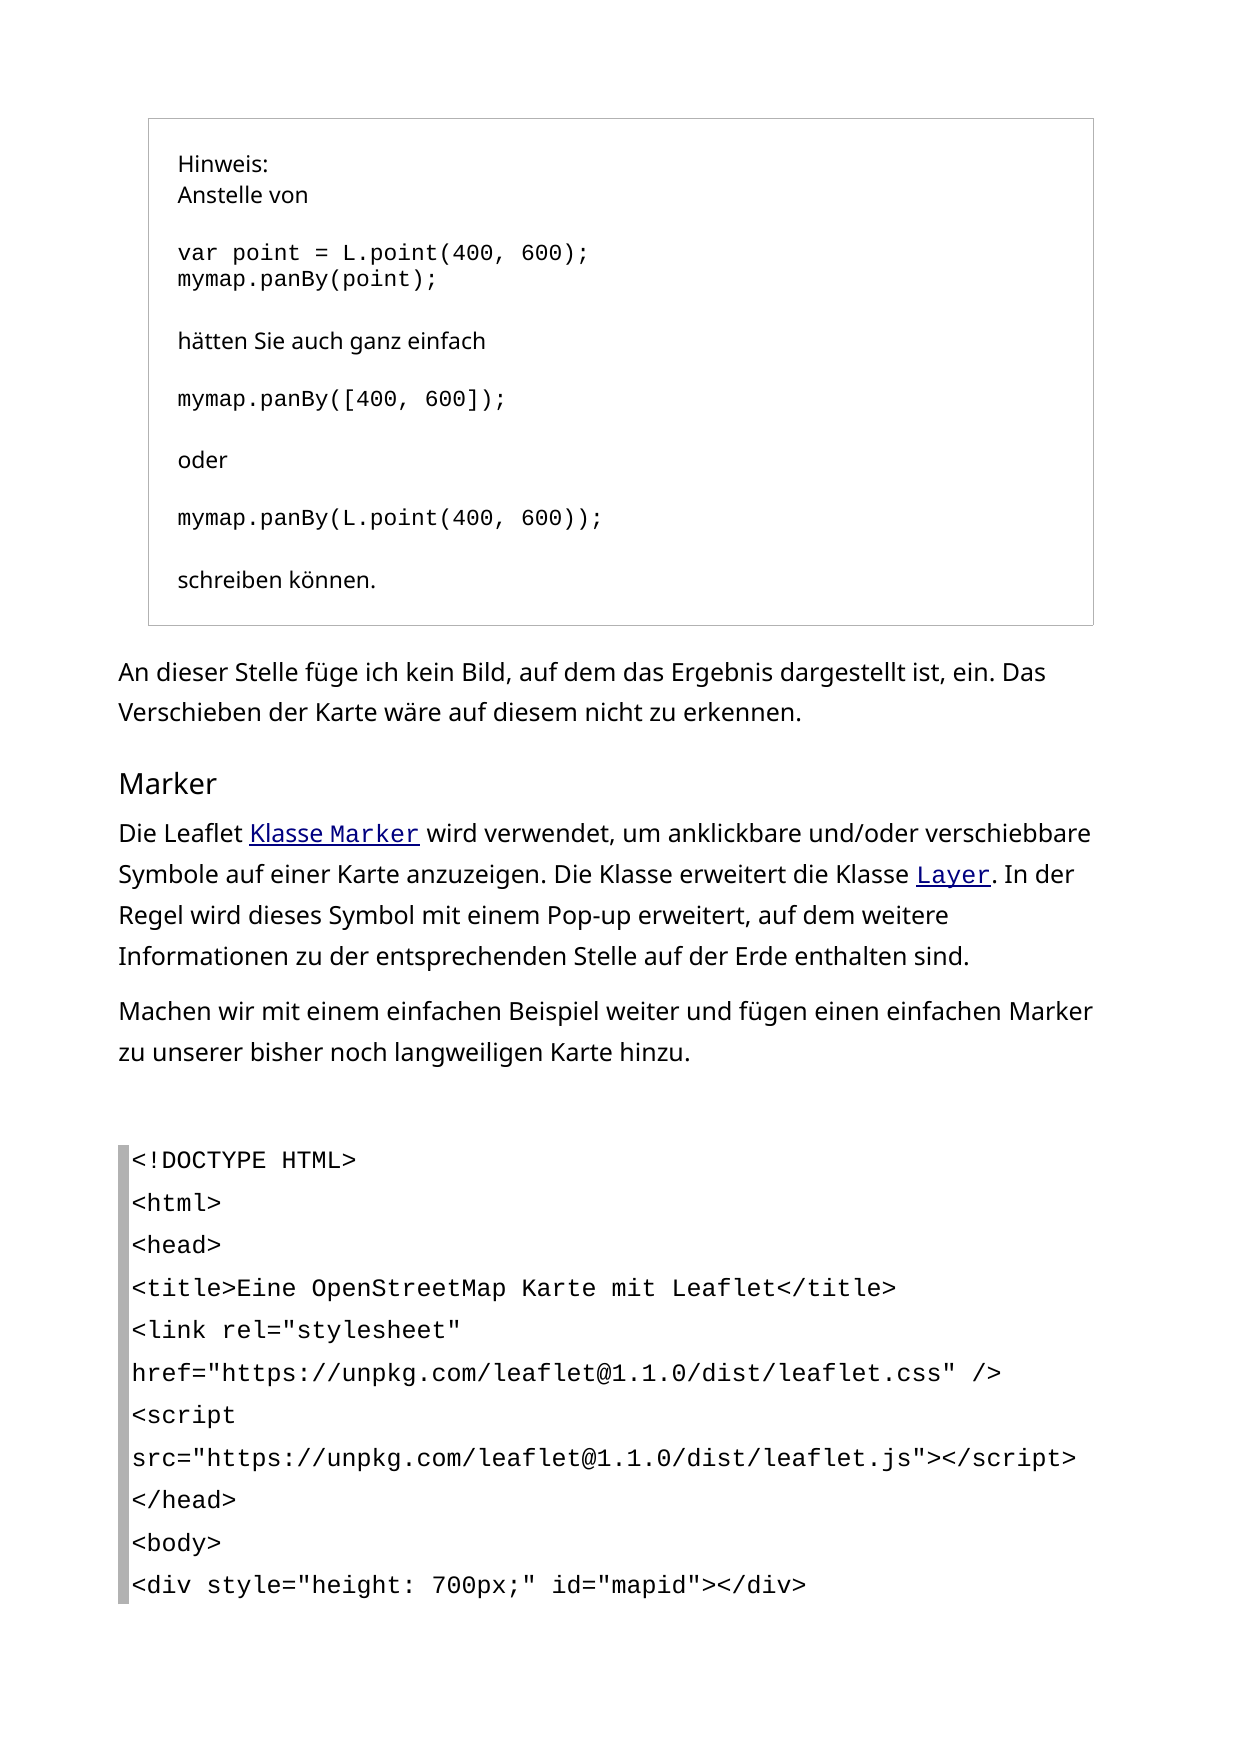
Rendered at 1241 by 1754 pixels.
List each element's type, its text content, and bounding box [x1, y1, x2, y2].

subtitle Marker [118, 763, 1122, 803]
text <title>Eine OpenStreetMap Karte mit Leaflet</title> [129, 1273, 1122, 1304]
text <script src="https://unpkg.com/leaflet@1.1.0/dist/leaflet.js"></script> [129, 1400, 1122, 1474]
text Machen wir mit einem einfachen Beispiel weiter und fügen einen einfachen Marker zu unserer bisher noch langweiligen Karte hinzu. [118, 993, 1122, 1068]
text <!DOCTYPE HTML> [129, 1145, 1122, 1176]
text An dieser Stelle füge ich kein Bild, auf dem das Ergebnis dargestellt ist, ein. Das Verschieben der Karte wäre auf diesem nicht zu erkennen. [118, 654, 1122, 729]
text <head> [129, 1230, 1122, 1261]
text Hinweis: Anstelle von var point = L.point(400, 600); mymap.panBy(point); hätten Sie auch ganz einfach mymap.panBy([400, 600]); oder mymap.panBy(L.point(400, 600)); schreiben können. [149, 119, 1093, 625]
text <div style="height: 700px;" id="mapid"></div> [129, 1570, 1122, 1604]
text <html> [129, 1188, 1122, 1219]
text <body> [129, 1528, 1122, 1559]
text <link rel="stylesheet" href="https://unpkg.com/leaflet@1.1.0/dist/leaflet.css" /> [129, 1315, 1122, 1389]
text Die Leaflet Klasse Marker wird verwendet, um anklickbare und/oder verschiebbare Symbole auf einer Karte anzuzeigen. Die Klasse erweitert die Klasse Layer. In der Regel wird dieses Symbol mit einem Pop-up erweitert, auf dem weitere Informationen zu der entsprechenden Stelle auf der Erde enthalten sind. [118, 815, 1122, 972]
text </head> [129, 1485, 1122, 1516]
